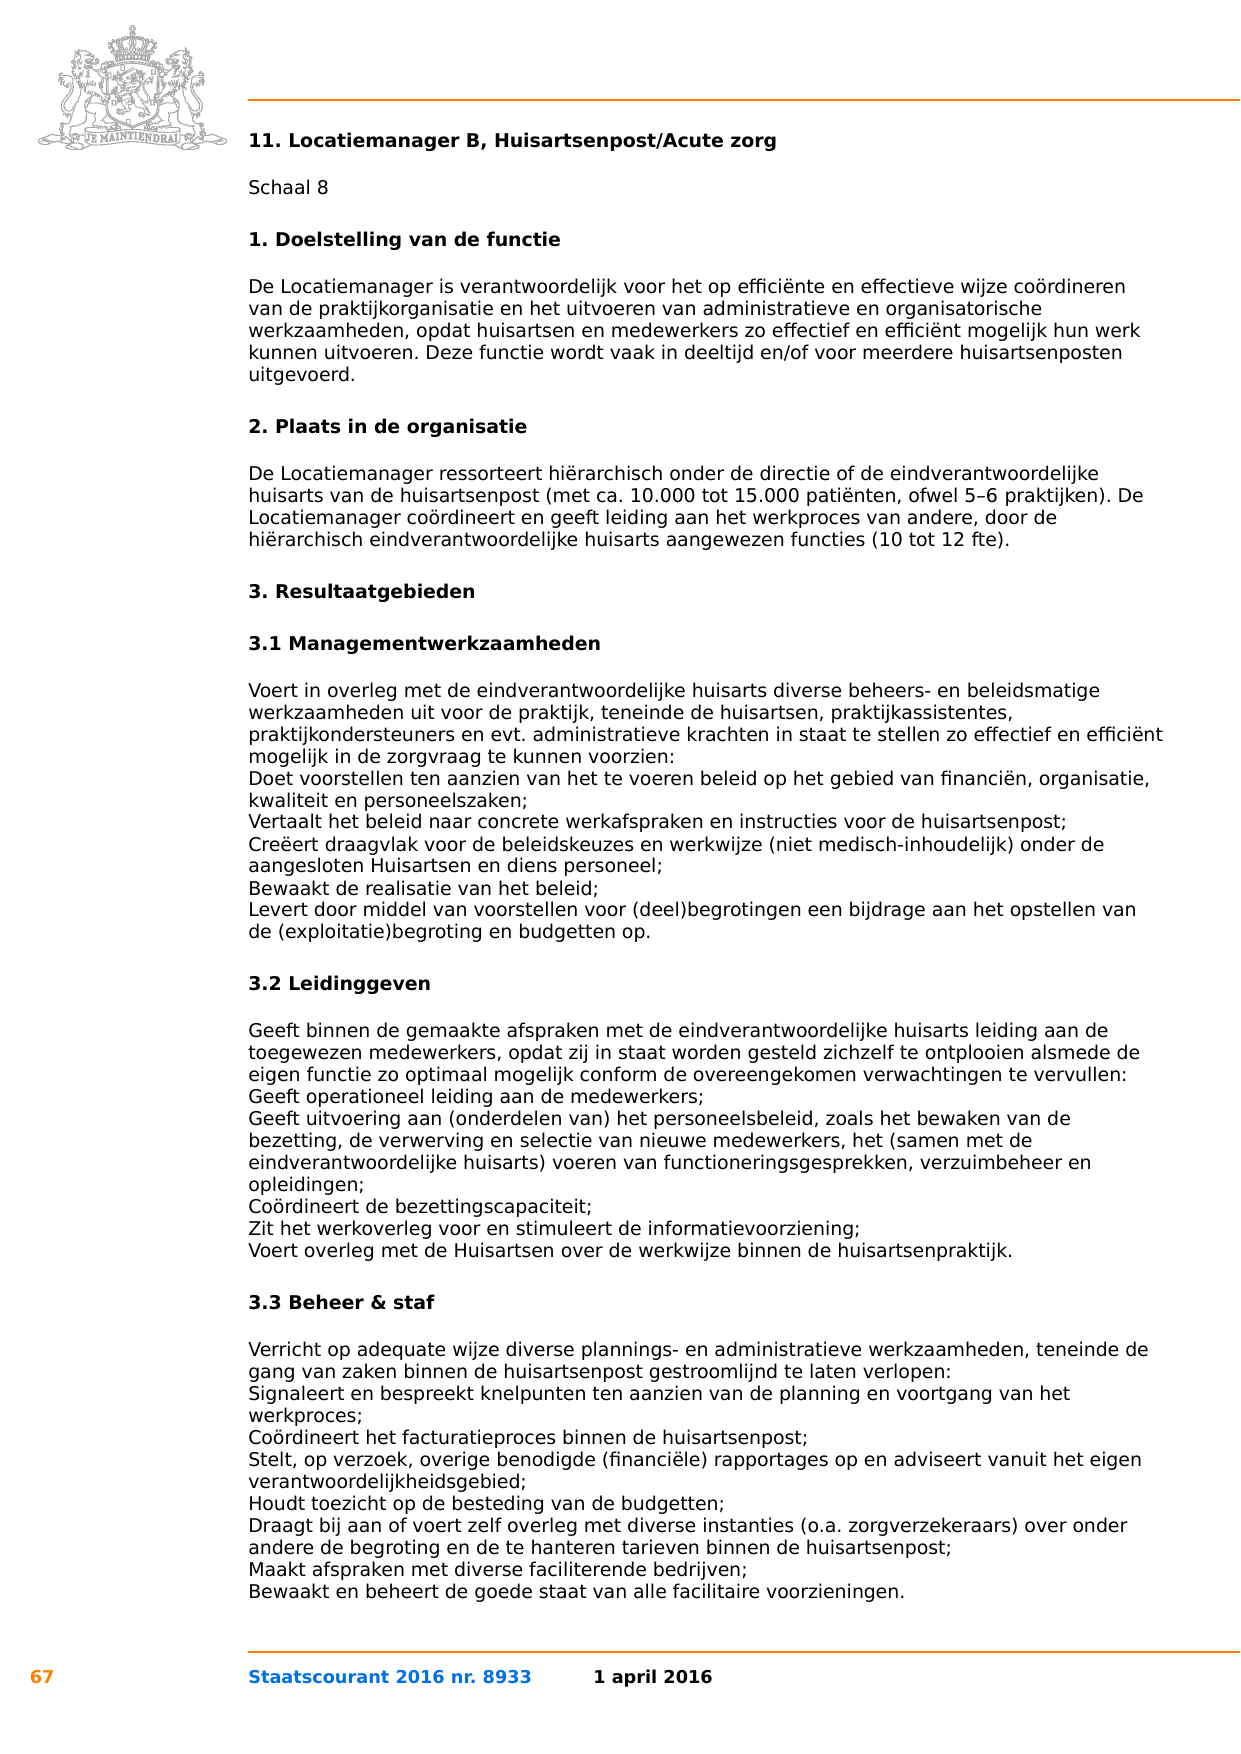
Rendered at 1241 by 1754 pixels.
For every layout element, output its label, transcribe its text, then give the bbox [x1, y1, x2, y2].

subtitle 11. Locatiemanager B, Huisartsenpost/Acute zorg [248, 130, 1163, 152]
text Voert in overleg met de eindverantwoordelijke huisarts diverse beheers- en beleidsmatige werkzaamheden uit voor de praktijk, teneinde de huisartsen, praktijkassistentes, praktijkondersteuners en evt. administratieve krachten in staat te stellen zo effectief en efficiënt mogelijk in de zorgvraag te kunnen voorzien: [248, 679, 1163, 767]
picture [38, 25, 227, 150]
subtitle 1. Doelstelling van de functie [248, 229, 1163, 251]
subtitle 3. Resultaatgebieden [248, 581, 1163, 603]
text Geeft uitvoering aan (onderdelen van) het personeelsbeleid, zoals het bewaken van de bezetting, de verwerving en selectie van nieuwe medewerkers, het (samen met de eindverantwoordelijke huisarts) voeren van functioneringsgesprekken, verzuimbeheer en opleidingen; [248, 1108, 1163, 1196]
text De Locatiemanager is verantwoordelijk voor het op efficiënte en effectieve wijze coördineren van de praktijkorganisatie en het uitvoeren van administratieve en organisatorische werkzaamheden, opdat huisartsen en medewerkers zo effectief en efficiënt mogelijk hun werk kunnen uitvoeren. Deze functie wordt vaak in deeltijd en/of voor meerdere huisartsenposten uitgevoerd. [248, 276, 1163, 386]
text Bewaakt de realisatie van het beleid; [248, 877, 1163, 899]
text Draagt bij aan of voert zelf overleg met diverse instanties (o.a. zorgverzekeraars) over onder andere de begroting en de te hanteren tarieven binnen de huisartsenpost; [248, 1515, 1163, 1559]
text Stelt, op verzoek, overige benodigde (financiële) rapportages op en adviseert vanuit het eigen verantwoordelijkheidsgebied; [248, 1449, 1163, 1493]
text Schaal 8 [248, 177, 1163, 199]
text Coördineert de bezettingscapaciteit; [248, 1196, 1163, 1218]
subtitle 3.3 Beheer & staf [248, 1292, 1163, 1314]
text Verricht op adequate wijze diverse plannings- en administratieve werkzaamheden, teneinde de gang van zaken binnen de huisartsenpost gestroomlijnd te laten verlopen: [248, 1339, 1163, 1383]
subtitle 3.1 Managementwerkzaamheden [248, 633, 1163, 654]
text Levert door middel van voorstellen voor (deel)begrotingen een bijdrage aan het opstellen van de (exploitatie)begroting en budgetten op. [248, 899, 1163, 943]
text Houdt toezicht op de besteding van de budgetten; [248, 1493, 1163, 1515]
text Vertaalt het beleid naar concrete werkafspraken en instructies voor de huisartsenpost; [248, 811, 1163, 833]
text Doet voorstellen ten aanzien van het te voeren beleid op het gebied van financiën, organisatie, kwaliteit en personeelszaken; [248, 767, 1163, 811]
text Maakt afspraken met diverse faciliterende bedrijven; [248, 1559, 1163, 1581]
text Signaleert en bespreekt knelpunten ten aanzien van de planning en voortgang van het werkproces; [248, 1383, 1163, 1427]
subtitle 3.2 Leidinggeven [248, 973, 1163, 995]
text Bewaakt en beheert de goede staat van alle facilitaire voorzieningen. [248, 1581, 1163, 1603]
text Voert overleg met de Huisartsen over de werkwijze binnen de huisartsenpraktijk. [248, 1240, 1163, 1262]
text Creëert draagvlak voor de beleidskeuzes en werkwijze (niet medisch-inhoudelijk) onder de aangesloten Huisartsen en diens personeel; [248, 833, 1163, 877]
text Zit het werkoverleg voor en stimuleert de informatievoorziening; [248, 1218, 1163, 1240]
text Geeft binnen de gemaakte afspraken met de eindverantwoordelijke huisarts leiding aan de toegewezen medewerkers, opdat zij in staat worden gesteld zichzelf te ontplooien alsmede de eigen functie zo optimaal mogelijk conform de overeengekomen verwachtingen te vervullen: [248, 1020, 1163, 1086]
text Geeft operationeel leiding aan de medewerkers; [248, 1086, 1163, 1108]
text Coördineert het facturatieproces binnen de huisartsenpost; [248, 1427, 1163, 1449]
text De Locatiemanager ressorteert hiërarchisch onder de directie of de eindverantwoordelijke huisarts van de huisartsenpost (met ca. 10.000 tot 15.000 patiënten, ofwel 5–6 praktijken). De Locatiemanager coördineert en geeft leiding aan het werkproces van andere, door de hiërarchisch eindverantwoordelijke huisarts aangewezen functies (10 tot 12 fte). [248, 463, 1163, 551]
subtitle 2. Plaats in de organisatie [248, 416, 1163, 438]
